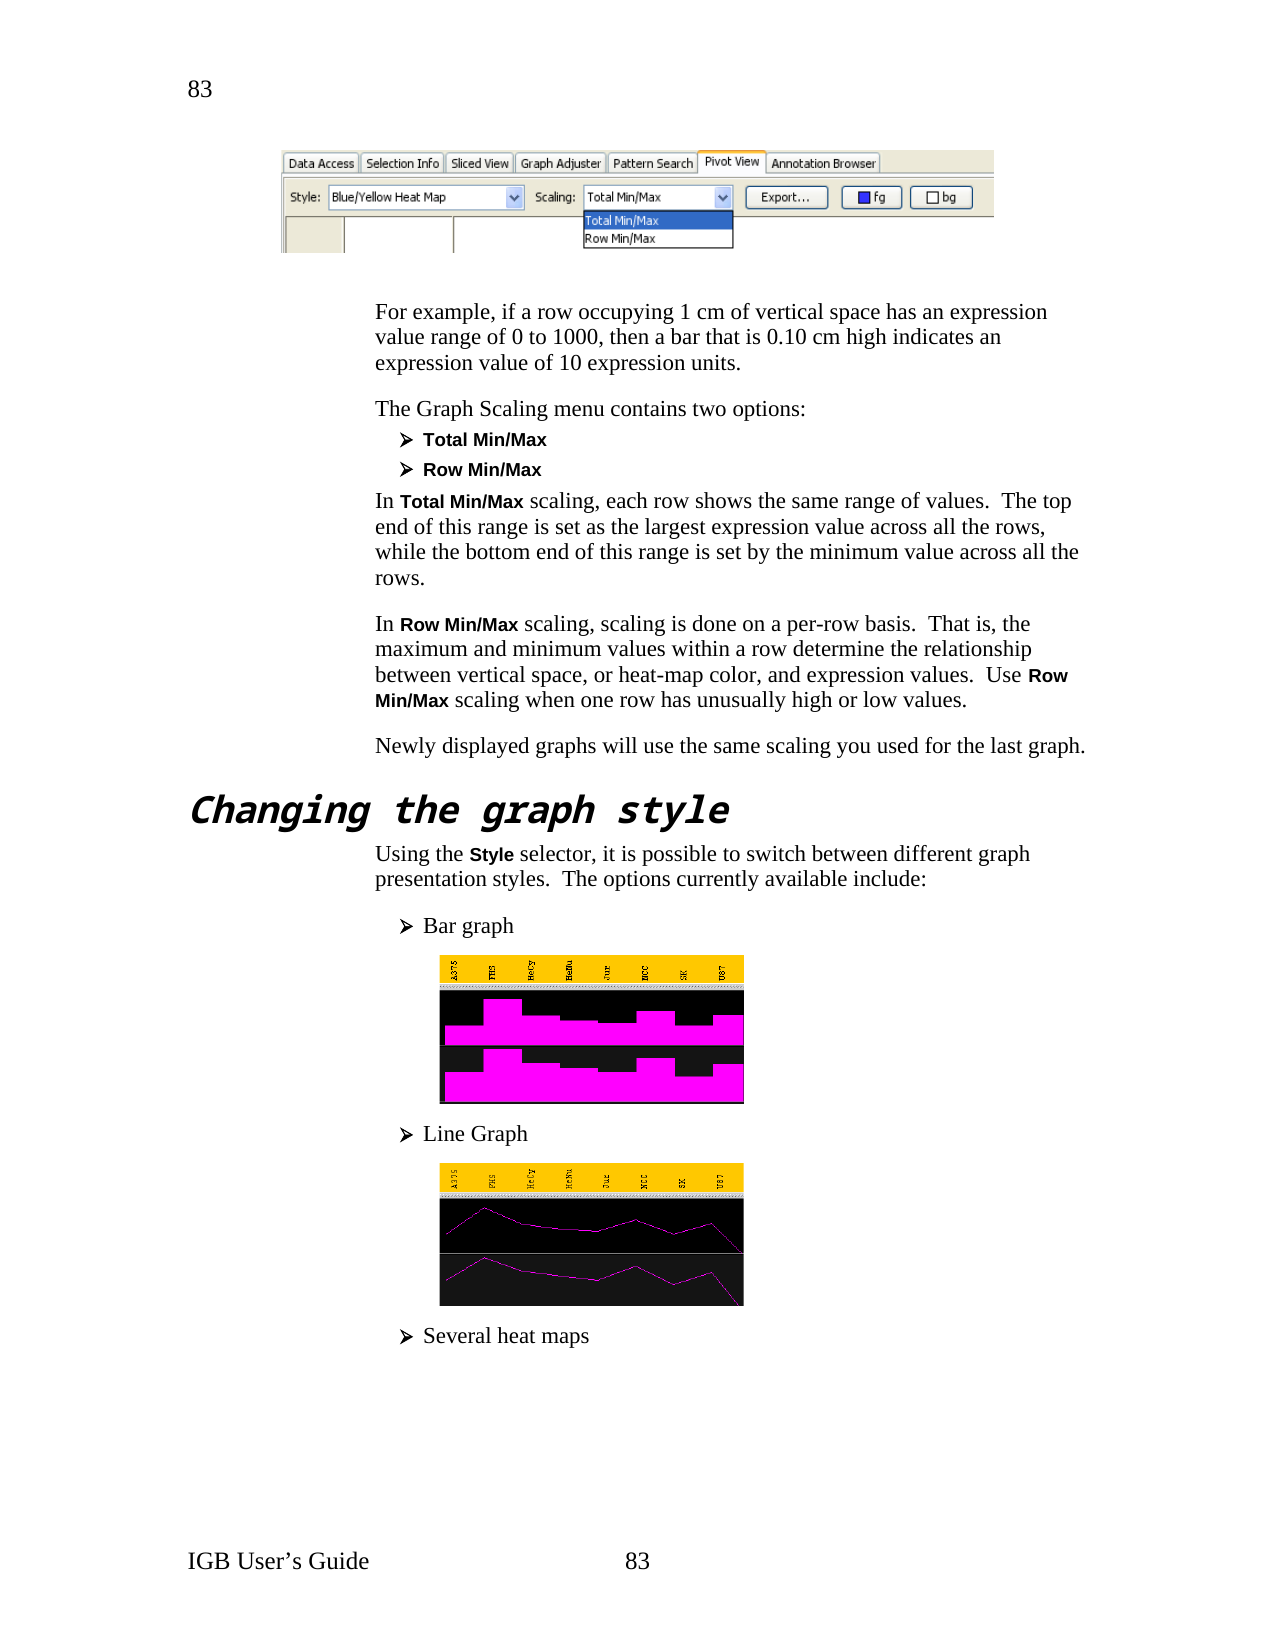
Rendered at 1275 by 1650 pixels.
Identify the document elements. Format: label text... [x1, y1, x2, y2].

list Total Min/Max [399, 429, 1087, 451]
subtitle Changing the graph style [187, 784, 1087, 835]
picture [439, 1163, 744, 1306]
picture [439, 955, 744, 1104]
text Newly displayed graphs will use the same scaling you used for the last graph. [375, 733, 1087, 759]
list Several heat maps [399, 1323, 1087, 1348]
text The Graph Scaling menu contains two options: [375, 396, 1087, 421]
text Using the Style selector, it is possible to switch between different graph presentation styles. The options currently available include: [375, 841, 1087, 892]
list Line Graph [399, 1121, 1087, 1147]
picture [281, 150, 994, 253]
list Row Min/Max [399, 459, 1087, 480]
text In Row Min/Max scaling, scaling is done on a per-row basis. That is, the maximum and minimum values within a row determine the relationship between vertical space, or heat-map color, and expression values. Use Row Min/Max scaling when one row has unusually high or low values. [375, 611, 1087, 712]
list Bar graph [399, 913, 1087, 938]
text For example, if a row occupying 1 cm of vertical space has an expression value range of 0 to 1000, then a bar that is 0.10 cm high indicates an expression value of 10 expression units. [375, 299, 1087, 375]
text In Total Min/Max scaling, each row shows the same range of values. The top end of this range is set as the largest expression value across all the rows, while the bottom end of this range is set by the minimum value across all the rows. [375, 488, 1087, 590]
